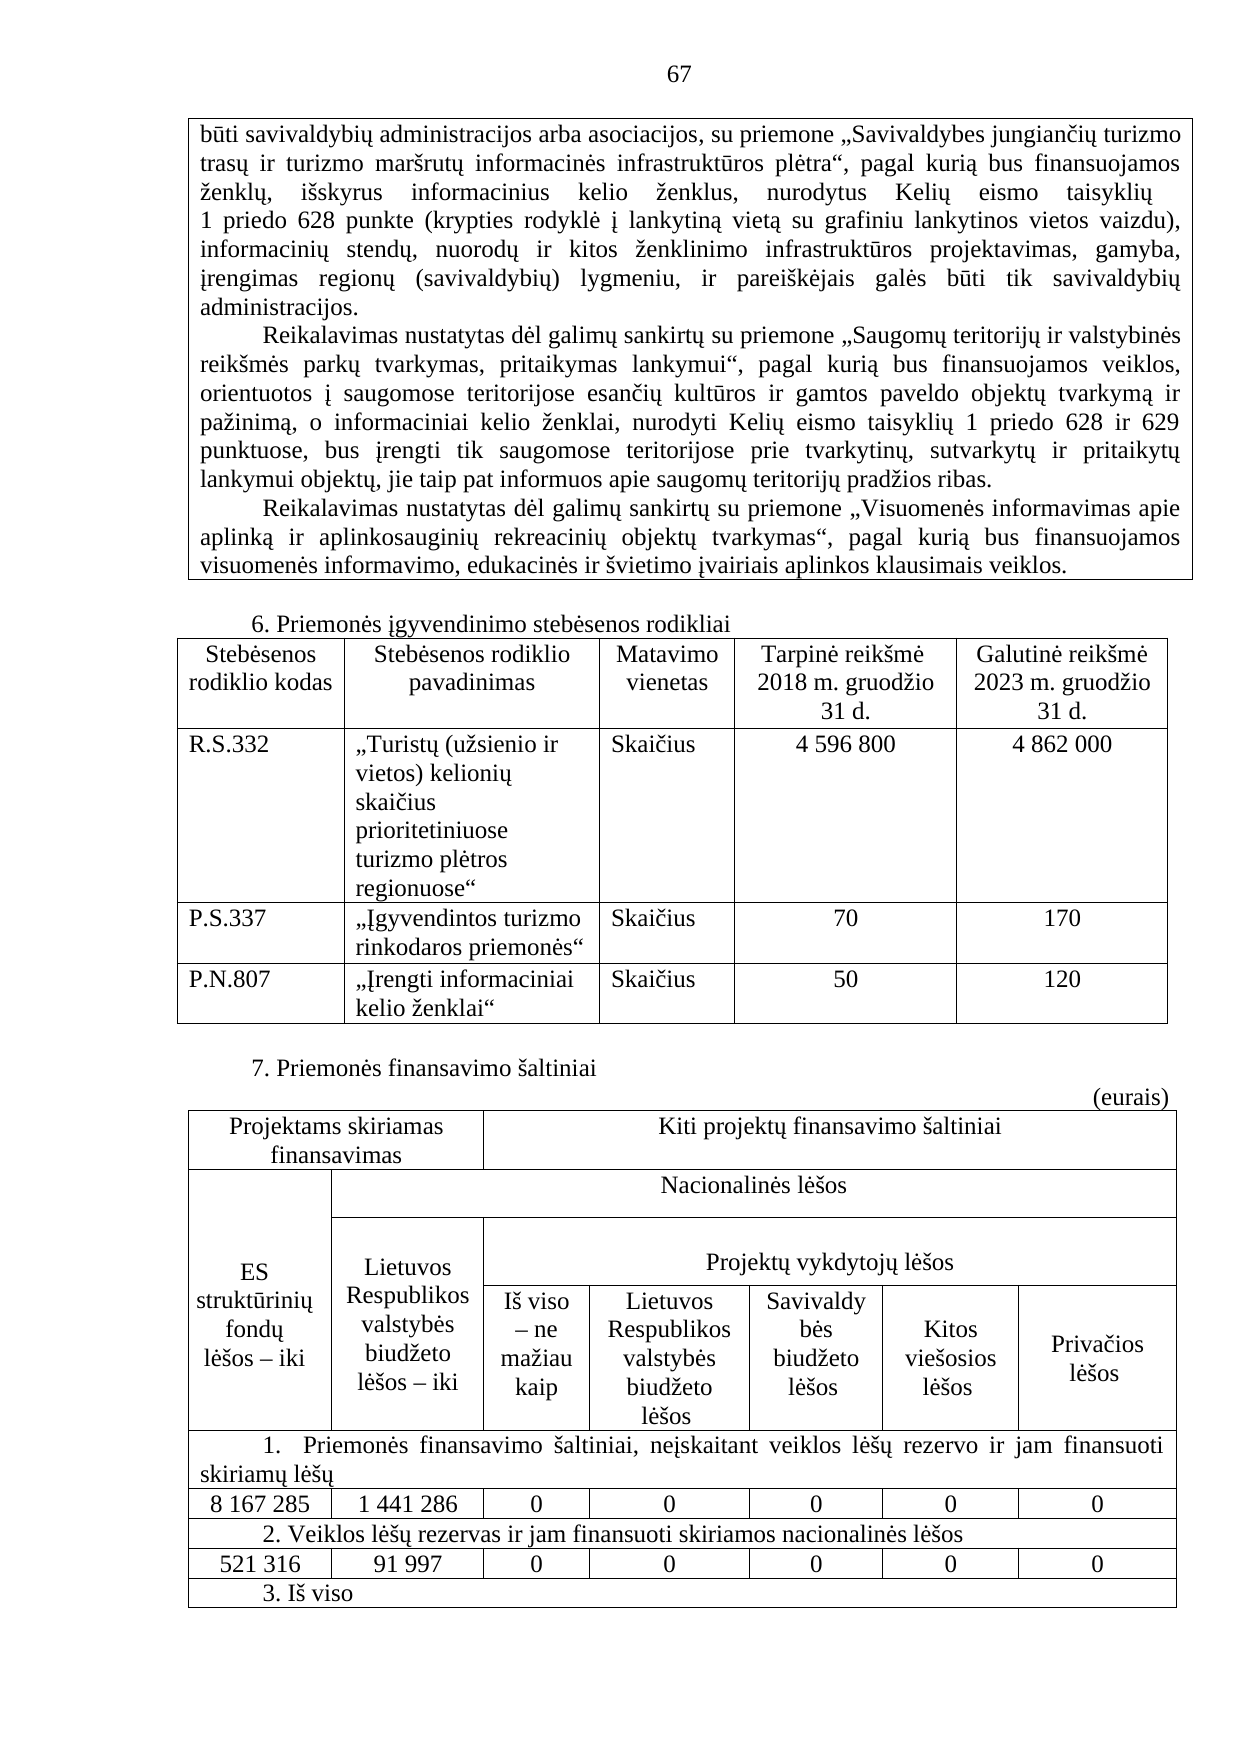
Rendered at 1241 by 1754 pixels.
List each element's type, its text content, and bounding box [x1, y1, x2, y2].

table_cell 170 [957, 903, 1167, 963]
table_cell „Įgyvendintos turizmo rinkodaros priemonės“ [345, 903, 599, 963]
table_cell 0 [750, 1489, 882, 1518]
table_cell Iš viso – ne mažiau kaip [484, 1286, 589, 1429]
table_header Kiti projektų finansavimo šaltiniai [484, 1111, 1176, 1169]
table_cell 0 [750, 1549, 882, 1577]
table_header Galutinė reikšmė 2023 m. gruodžio 31 d. [957, 639, 1167, 728]
table_cell 0 [1019, 1489, 1176, 1518]
table_cell 0 [484, 1489, 589, 1518]
table_cell 4 862 000 [957, 729, 1167, 902]
table_cell „Turistų (užsienio ir vietos) kelionių skaičius prioritetiniuose turizmo plėtros regionuose“ [345, 729, 599, 902]
table_cell Projektų vykdytojų lėšos [484, 1218, 1176, 1285]
table_cell 0 [883, 1549, 1018, 1577]
table_cell 0 [883, 1489, 1018, 1518]
table_cell 120 [957, 964, 1167, 1023]
table_cell 0 [1019, 1549, 1176, 1577]
table_cell 2. Veiklos lėšų rezervas ir jam finansuoti skiriamos nacionalinės lėšos [189, 1519, 1176, 1548]
table_cell 8 167 285 [189, 1489, 331, 1518]
table_cell 1. Priemonės finansavimo šaltiniai, neįskaitant veiklos lėšų rezervo ir jam finansuoti skiriamų lėšų [189, 1431, 1176, 1488]
table_cell 521 316 [189, 1549, 331, 1577]
table_cell 4 596 800 [735, 729, 956, 902]
table_header Stebėsenos rodiklio kodas [178, 639, 344, 728]
table_cell R.S.332 [178, 729, 344, 902]
table_cell 50 [735, 964, 956, 1023]
table_header Matavimo vienetas [600, 639, 734, 728]
table_cell Lietuvos Respublikos valstybės biudžeto lėšos – iki [332, 1218, 483, 1429]
table_cell ES struktūrinių fondų lėšos – iki [189, 1170, 331, 1429]
table_cell 0 [590, 1489, 749, 1518]
table_header Tarpinė reikšmė 2018 m. gruodžio 31 d. [735, 639, 956, 728]
table_cell Skaičius [600, 964, 734, 1023]
table_cell Lietuvos Respublikos valstybės biudžeto lėšos [590, 1286, 749, 1429]
table_cell 0 [484, 1549, 589, 1577]
table_cell P.N.807 [178, 964, 344, 1023]
table_header Stebėsenos rodiklio pavadinimas [345, 639, 599, 728]
table_cell 0 [590, 1549, 749, 1577]
table_header Projektams skiriamas finansavimas [189, 1111, 483, 1169]
table_cell Kitos viešosios lėšos [883, 1286, 1018, 1429]
table_cell 91 997 [332, 1549, 483, 1577]
table_cell Skaičius [600, 903, 734, 963]
text 6. Priemonės įgyvendinimo stebėsenos rodikliai [177, 609, 1181, 638]
table_cell 3. Iš viso [189, 1579, 1176, 1607]
table_cell Skaičius [600, 729, 734, 902]
text (eurais) [177, 1082, 1181, 1110]
text 7. Priemonės finansavimo šaltiniai [177, 1053, 1181, 1082]
table_cell „Įrengti informaciniai kelio ženklai“ [345, 964, 599, 1023]
table_cell P.S.337 [178, 903, 344, 963]
table_header būti savivaldybių administracijos arba asociacijos, su priemone „Savivaldybes jungiančių turizmo trasų ir turizmo maršrutų informacinės infrastruktūros plėtra“, pagal kurią bus finansuojamos ženklų, išskyrus informacinius kelio ženklus, nurodytus Kelių eismo taisyklių 1 priedo 628 punkte (krypties rodyklė į lankytiną vietą su grafiniu lankytinos vietos vaizdu), informacinių stendų, nuorodų ir kitos ženklinimo infrastruktūros projektavimas, gamyba, įrengimas regionų (savivaldybių) lygmeniu, ir pareiškėjais galės būti tik savivaldybių administracijos. Reikalavimas nustatytas dėl galimų sankirtų su priemone „Saugomų teritorijų ir valstybinės reikšmės parkų tvarkymas, pritaikymas lankymui“, pagal kurią bus finansuojamos veiklos, orientuotos į saugomose teritorijose esančių kultūros ir gamtos paveldo objektų tvarkymą ir pažinimą, o informaciniai kelio ženklai, nurodyti Kelių eismo taisyklių 1 priedo 628 ir 629 punktuose, bus įrengti tik saugomose teritorijose prie tvarkytinų, sutvarkytų ir pritaikytų lankymui objektų, jie taip pat informuos apie saugomų teritorijų pradžios ribas. Reikalavimas nustatytas dėl galimų sankirtų su priemone „Visuomenės informavimas apie aplinką ir aplinkosauginių rekreacinių objektų tvarkymas“, pagal kurią bus finansuojamos visuomenės informavimo, edukacinės ir švietimo įvairiais aplinkos klausimais veiklos. [189, 119, 1192, 579]
table_cell Savivaldybės biudžeto lėšos [750, 1286, 882, 1429]
table_cell Privačios lėšos [1019, 1286, 1176, 1429]
table_cell 70 [735, 903, 956, 963]
table_cell 1 441 286 [332, 1489, 483, 1518]
table_cell Nacionalinės lėšos [332, 1170, 1176, 1217]
